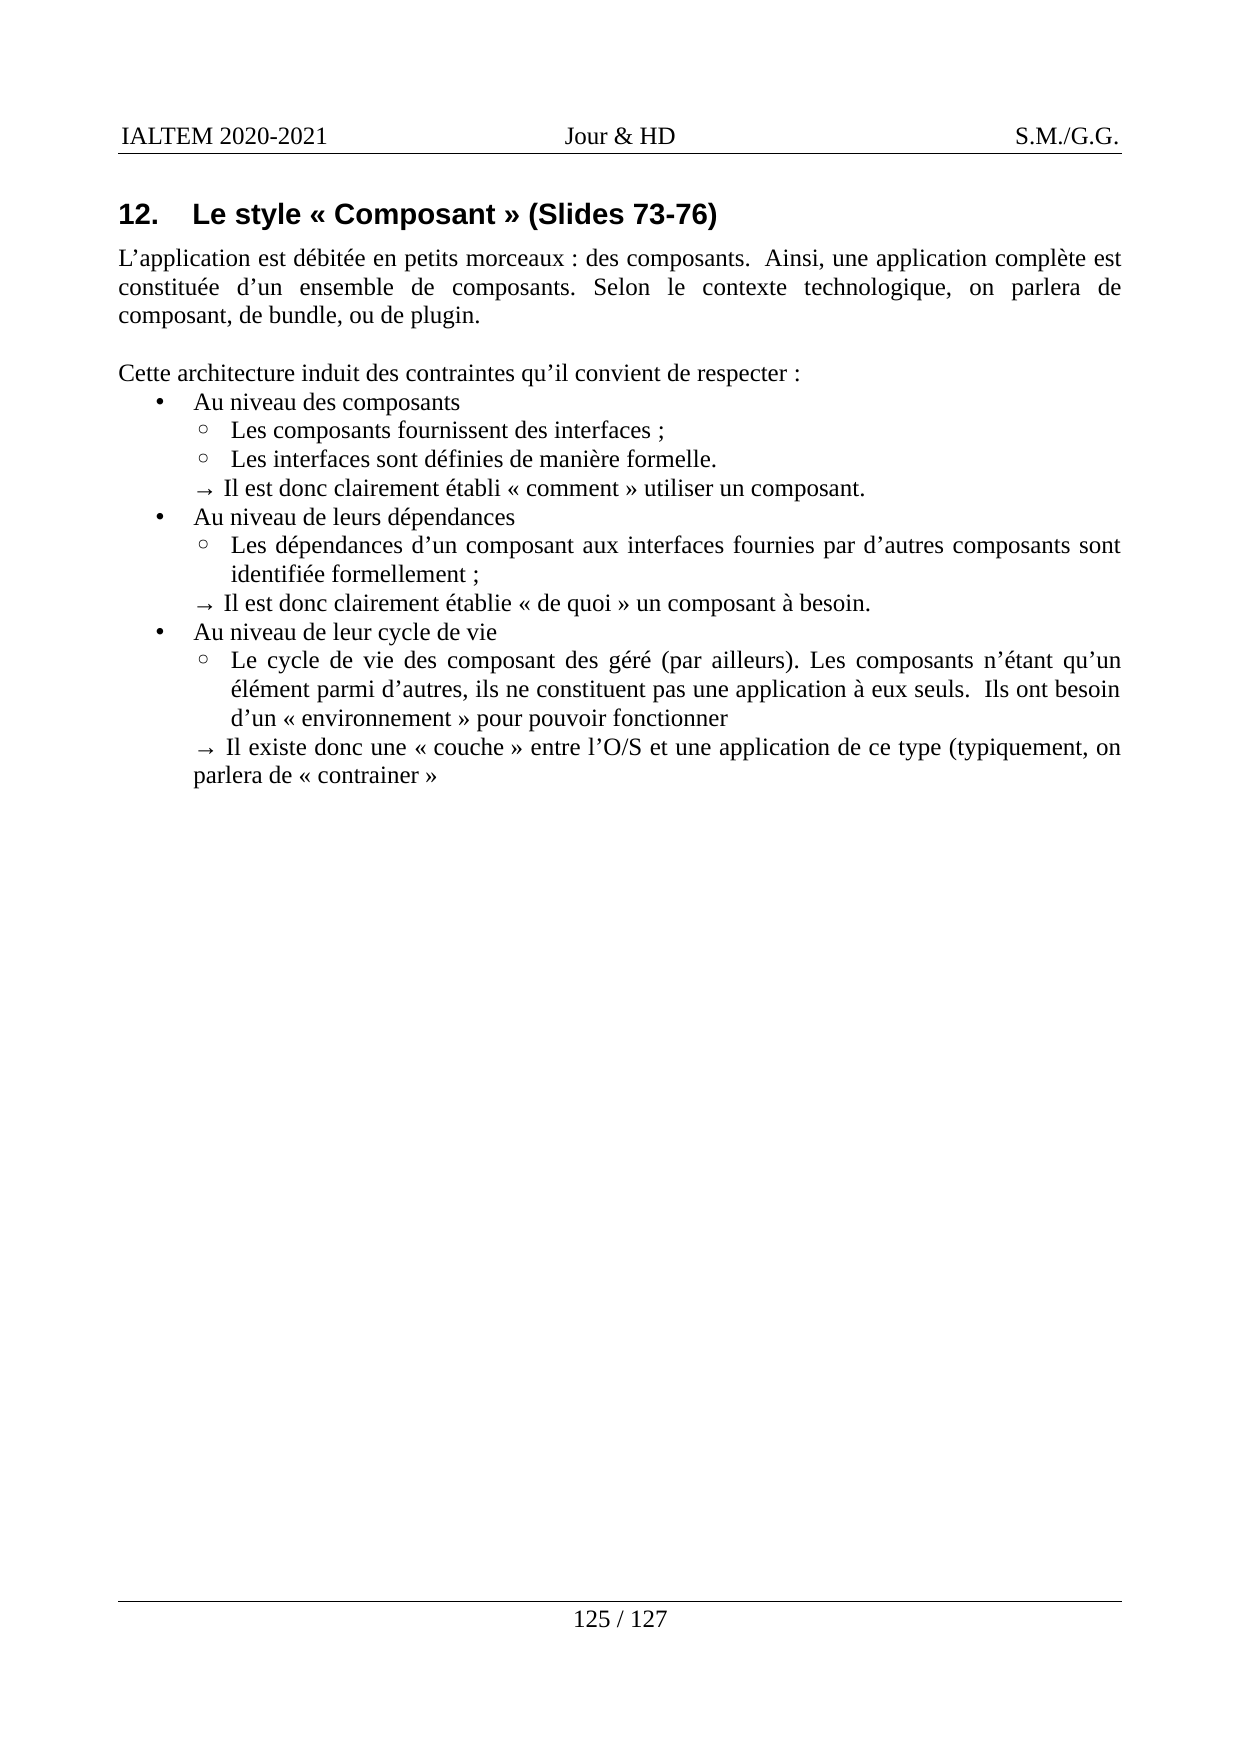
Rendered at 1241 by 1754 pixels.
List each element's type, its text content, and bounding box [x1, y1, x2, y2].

subtitle Le style « Composant » (Slides 73-76) [118, 197, 1122, 231]
text → Il est donc clairement établi « comment » utiliser un composant. [118, 473, 1122, 502]
list Au niveau de leur cycle de vie [156, 617, 1122, 646]
text → Il est donc clairement établie « de quoi » un composant à besoin. [118, 588, 1122, 617]
list Les interfaces sont définies de manière formelle. [193, 444, 1122, 473]
list Les dépendances d’un composant aux interfaces fournies par d’autres composants sont identifiée formellement ; [193, 531, 1122, 588]
text Cette architecture induit des contraintes qu’il convient de respecter : [118, 358, 1122, 387]
list Les composants fournissent des interfaces ; [193, 416, 1122, 444]
text L’application est débitée en petits morceaux : des composants. Ainsi, une application complète est constituée d’un ensemble de composants. Selon le contexte technologique, on parlera de composant, de bundle, ou de plugin. [118, 243, 1122, 329]
list → Il existe donc une « couche » entre l’O/S et une application de ce type (typiquement, on parlera de « contrainer » [156, 732, 1122, 789]
list Le cycle de vie des composant des géré (par ailleurs). Les composants n’étant qu’un élément parmi d’autres, ils ne constituent pas une application à eux seuls. Ils ont besoin d’un « environnement » pour pouvoir fonctionner [193, 646, 1122, 732]
list Au niveau des composants [156, 387, 1122, 416]
list Au niveau de leurs dépendances [156, 502, 1122, 531]
